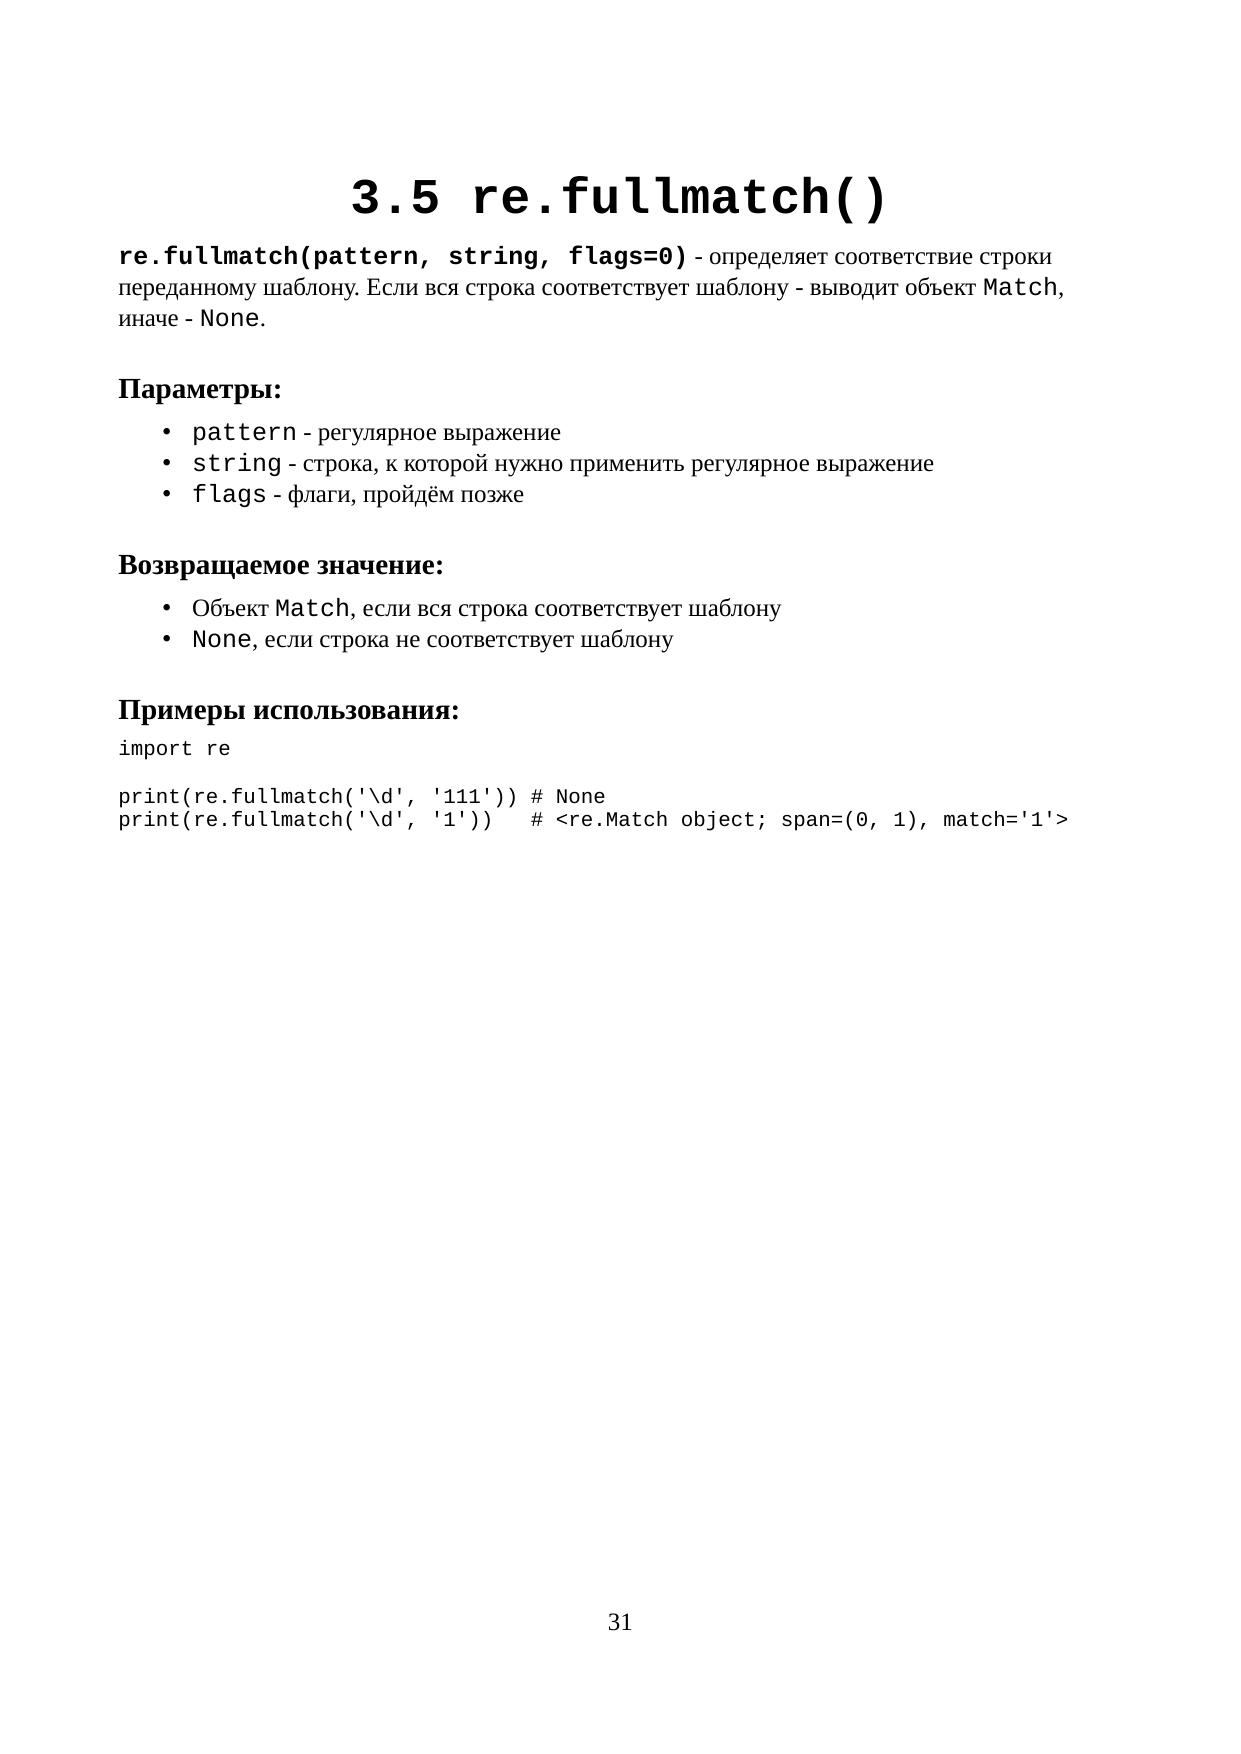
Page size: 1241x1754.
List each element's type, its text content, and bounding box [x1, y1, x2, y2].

subtitle Примеры использования: [118, 692, 1122, 726]
text print(re.fullmatch('\d', '111')) # None [118, 786, 1122, 809]
text re.fullmatch(pattern, string, flags=0) - определяет соответствие строки переданному шаблону. Если вся строка соответствует шаблону - выводит объект Match, иначе - None. [118, 241, 1122, 333]
subtitle Возвращаемое значение: [118, 547, 1122, 581]
subtitle 3.5 re.fullmatch() [118, 172, 1122, 228]
list pattern - регулярное выражение [162, 417, 1122, 448]
text import re [118, 738, 1122, 762]
text print(re.fullmatch('\d', '1')) # <re.Match object; span=(0, 1), match='1'> [118, 809, 1122, 833]
list None, если строка не соответствует шаблону [162, 624, 1122, 655]
list flags - флаги, пройдём позже [162, 479, 1122, 509]
list Объект Match, если вся строка соответствует шаблону [162, 593, 1122, 624]
list string - строка, к которой нужно применить регулярное выражение [162, 448, 1122, 479]
subtitle Параметры: [118, 371, 1122, 404]
